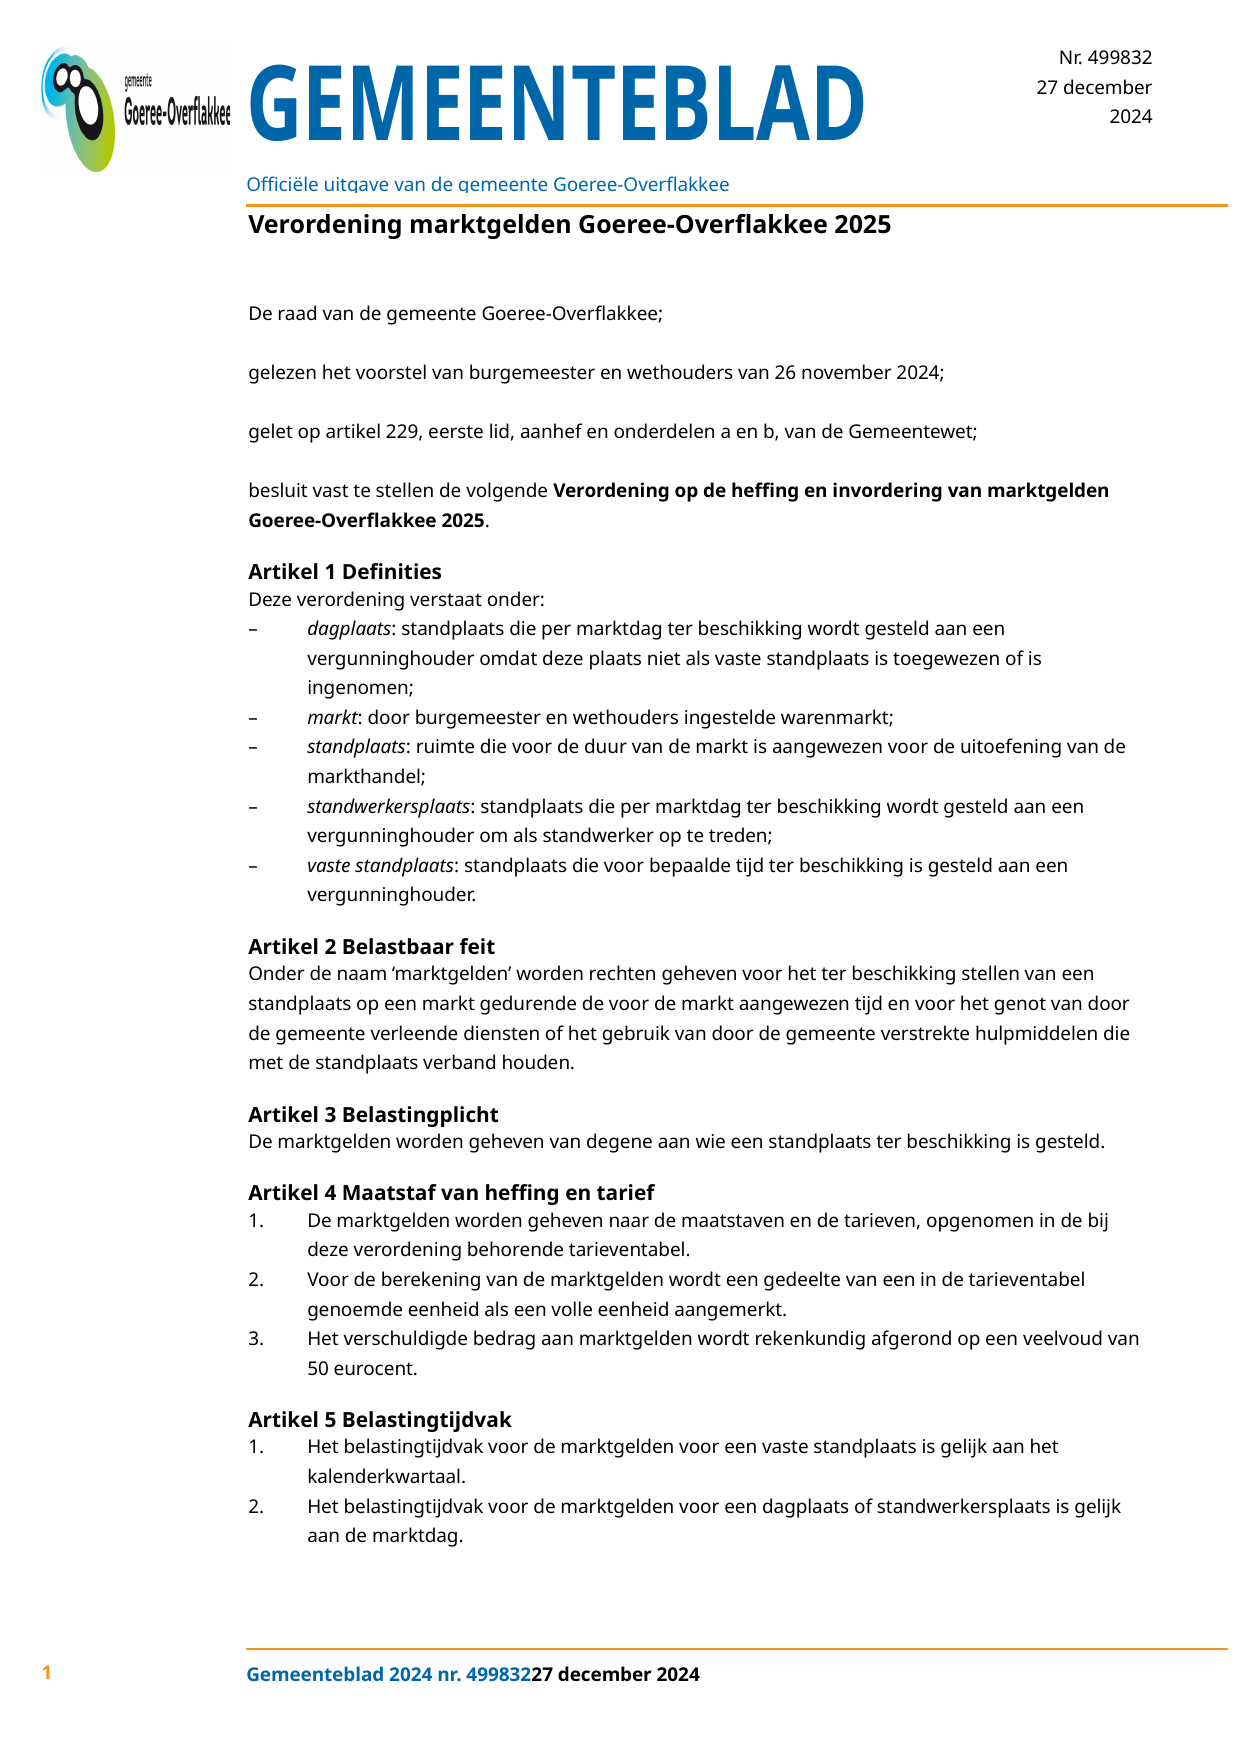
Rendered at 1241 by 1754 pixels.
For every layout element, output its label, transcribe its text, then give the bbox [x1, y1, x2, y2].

text Artikel 3 Belastingplicht [248, 1100, 1152, 1128]
list Het belastingtijdvak voor de marktgelden voor een vaste standplaats is gelijk aan het kalenderkwartaal. [248, 1434, 1152, 1489]
list Het verschuldigde bedrag aan marktgelden wordt rekenkundig afgerond op een veelvoud van 50 eurocent. [248, 1325, 1152, 1381]
list vaste standplaats: standplaats die voor bepaalde tijd ter beschikking is gesteld aan een vergunninghouder. [248, 852, 1152, 907]
text Verordening marktgelden Goeree-Overflakkee 2025 [248, 207, 1152, 241]
list Het belastingtijdvak voor de marktgelden voor een dagplaats of standwerkersplaats is gelijk aan de marktdag. [248, 1493, 1152, 1548]
text besluit vast te stellen de volgende Verordening op de heffing en invordering van marktgelden Goeree-Overflakkee 2025. [248, 477, 1152, 533]
text Artikel 4 Maatstaf van heffing en tarief [248, 1178, 1152, 1207]
text Artikel 1 Definities [248, 557, 1152, 586]
text Deze verordening verstaat onder: [248, 586, 1152, 612]
list dagplaats: standplaats die per marktdag ter beschikking wordt gesteld aan een vergunninghouder omdat deze plaats niet als vaste standplaats is toegewezen of is ingenomen; [248, 615, 1152, 700]
list markt: door burgemeester en wethouders ingestelde warenmarkt; [248, 704, 1152, 730]
text De raad van de gemeente Goeree-Overflakkee; [248, 300, 1152, 326]
list standwerkersplaats: standplaats die per marktdag ter beschikking wordt gesteld aan een vergunninghouder om als standwerker op te treden; [248, 793, 1152, 848]
text De marktgelden worden geheven van degene aan wie een standplaats ter beschikking is gesteld. [248, 1128, 1152, 1154]
list De marktgelden worden geheven naar de maatstaven en de tarieven, opgenomen in de bij deze verordening behorende tarieventabel. [248, 1207, 1152, 1262]
text gelet op artikel 229, eerste lid, aanhef en onderdelen a en b, van de Gemeentewet; [248, 418, 1152, 444]
list Voor de berekening van de marktgelden wordt een gedeelte van een in de tarieventabel genoemde eenheid als een volle eenheid aangemerkt. [248, 1266, 1152, 1321]
text gelezen het voorstel van burgemeester en wethouders van 26 november 2024; [248, 359, 1152, 385]
list standplaats: ruimte die voor de duur van de markt is aangewezen voor de uitoefening van de markthandel; [248, 734, 1152, 789]
picture [41, 47, 231, 172]
text Artikel 2 Belastbaar feit [248, 932, 1152, 961]
text Onder de naam ‘marktgelden’ worden rechten geheven voor het ter beschikking stellen van een standplaats op een markt gedurende de voor de markt aangewezen tijd en voor het genot van door de gemeente verleende diensten of het gebruik van door de gemeente verstrekte hulpmiddelen die met de standplaats verband houden. [248, 961, 1152, 1075]
text Artikel 5 Belastingtijdvak [248, 1405, 1152, 1434]
